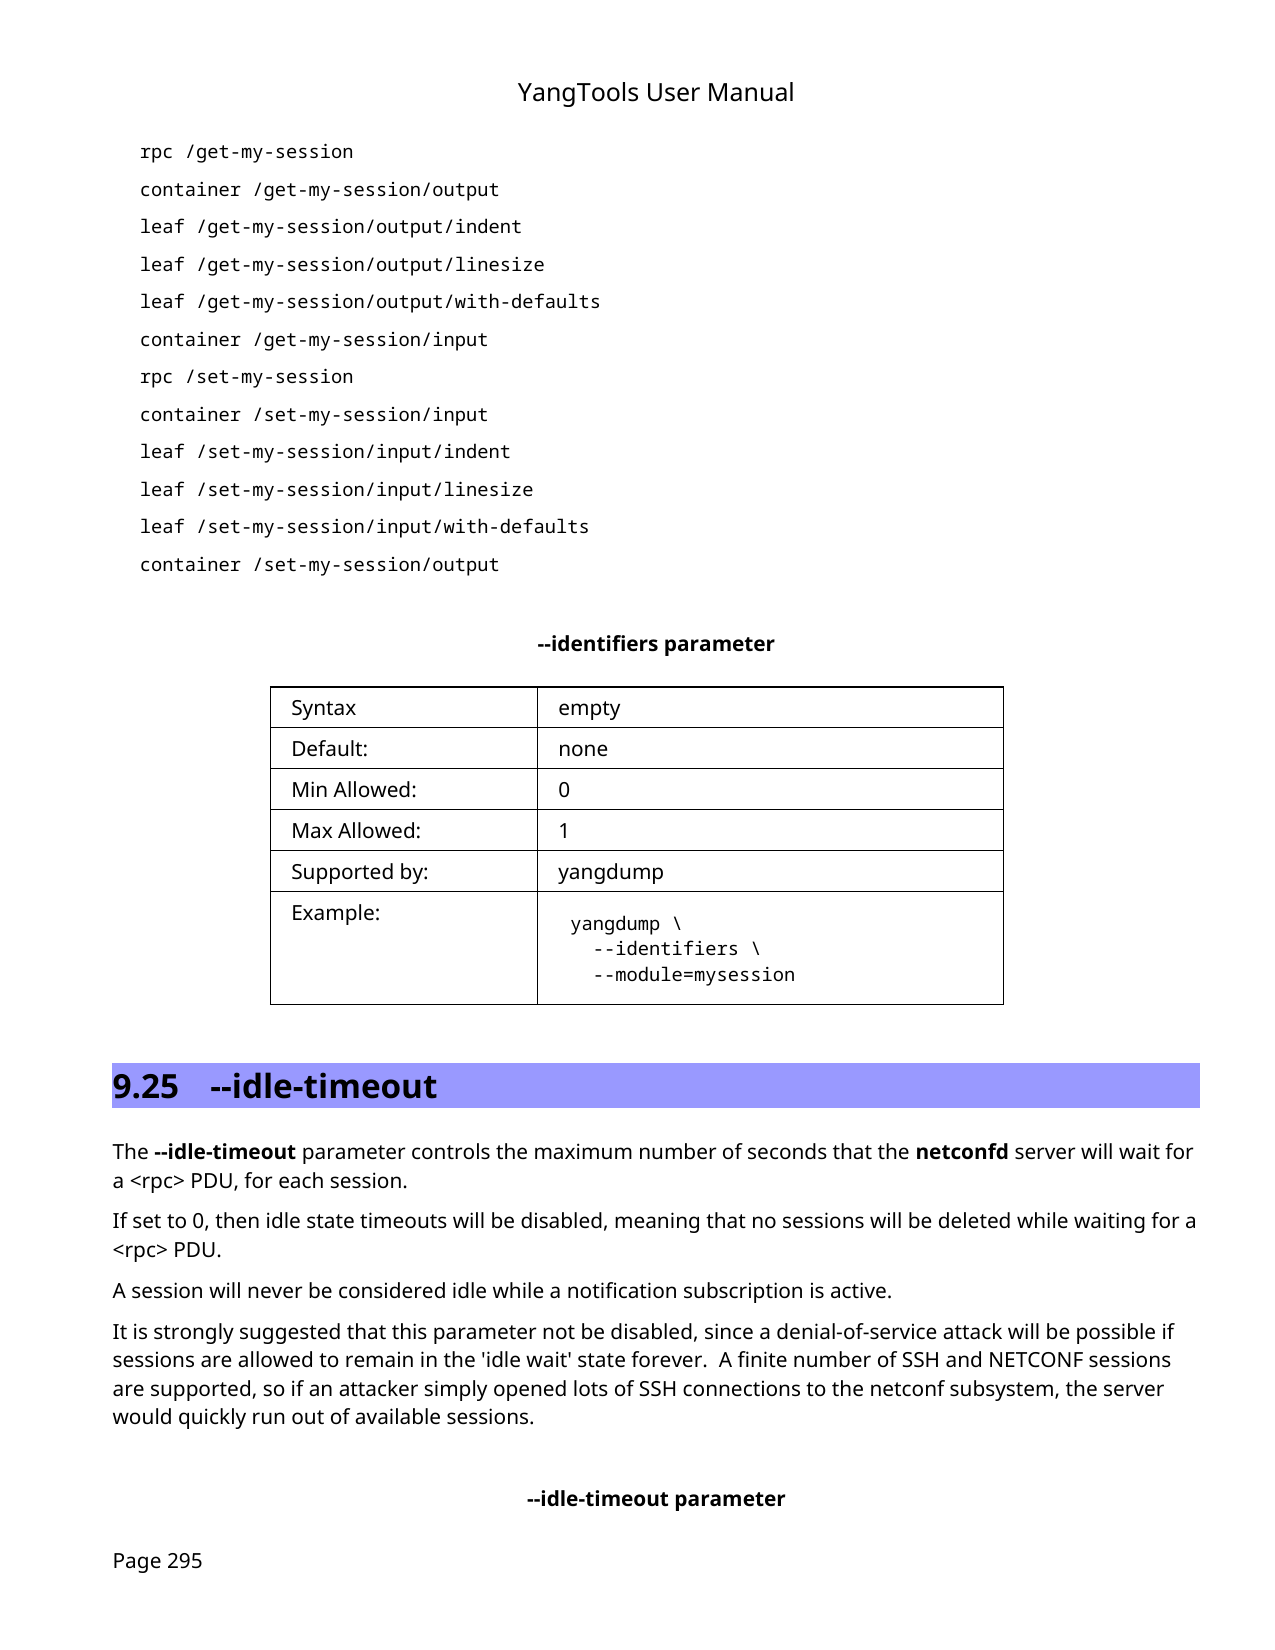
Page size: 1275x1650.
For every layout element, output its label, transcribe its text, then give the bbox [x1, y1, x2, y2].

table_header empty [538, 688, 1003, 727]
table_cell Max Allowed: [271, 810, 537, 850]
table_cell Supported by: [271, 851, 537, 891]
text rpc /set-my-session [139, 363, 1200, 389]
text A session will never be considered idle while a notification subscription is active. [112, 1276, 1200, 1304]
subtitle --identifiers parameter [127, 629, 1185, 658]
subtitle --idle-timeout [112, 1063, 1200, 1108]
table_cell none [538, 728, 1003, 768]
table_cell 0 [538, 769, 1003, 809]
text leaf /get-my-session/output/linesize [139, 251, 1200, 277]
subtitle --idle-timeout parameter [127, 1484, 1185, 1513]
text leaf /get-my-session/output/indent [139, 213, 1200, 239]
table_header Syntax [271, 688, 537, 727]
text container /get-my-session/input [139, 326, 1200, 352]
text It is strongly suggested that this parameter not be disabled, since a denial-of-service attack will be possible if sessions are allowed to remain in the 'idle wait' state forever. A finite number of SSH and NETCONF sessions are supported, so if an attacker simply opened lots of SSH connections to the netconf subsystem, the server would quickly run out of available sessions. [112, 1317, 1200, 1431]
text rpc /get-my-session [139, 138, 1200, 164]
table_cell yangdump \ --identifiers \ --module=mysession [538, 892, 1003, 1004]
text If set to 0, then idle state timeouts will be disabled, meaning that no sessions will be deleted while waiting for a <rpc> PDU. [112, 1207, 1200, 1263]
text container /get-my-session/output [139, 176, 1200, 202]
table_cell Example: [271, 892, 537, 1004]
table_cell Min Allowed: [271, 769, 537, 809]
text leaf /set-my-session/input/linesize [139, 476, 1200, 502]
text leaf /set-my-session/input/with-defaults [139, 513, 1200, 539]
table_cell yangdump [538, 851, 1003, 891]
text leaf /get-my-session/output/with-defaults [139, 288, 1200, 314]
text container /set-my-session/input [139, 401, 1200, 427]
text The --idle-timeout parameter controls the maximum number of seconds that the netconfd server will wait for a <rpc> PDU, for each session. [112, 1137, 1200, 1194]
text leaf /set-my-session/input/indent [139, 438, 1200, 464]
text container /set-my-session/output [139, 551, 1200, 577]
table_cell Default: [271, 728, 537, 768]
table_cell 1 [538, 810, 1003, 850]
